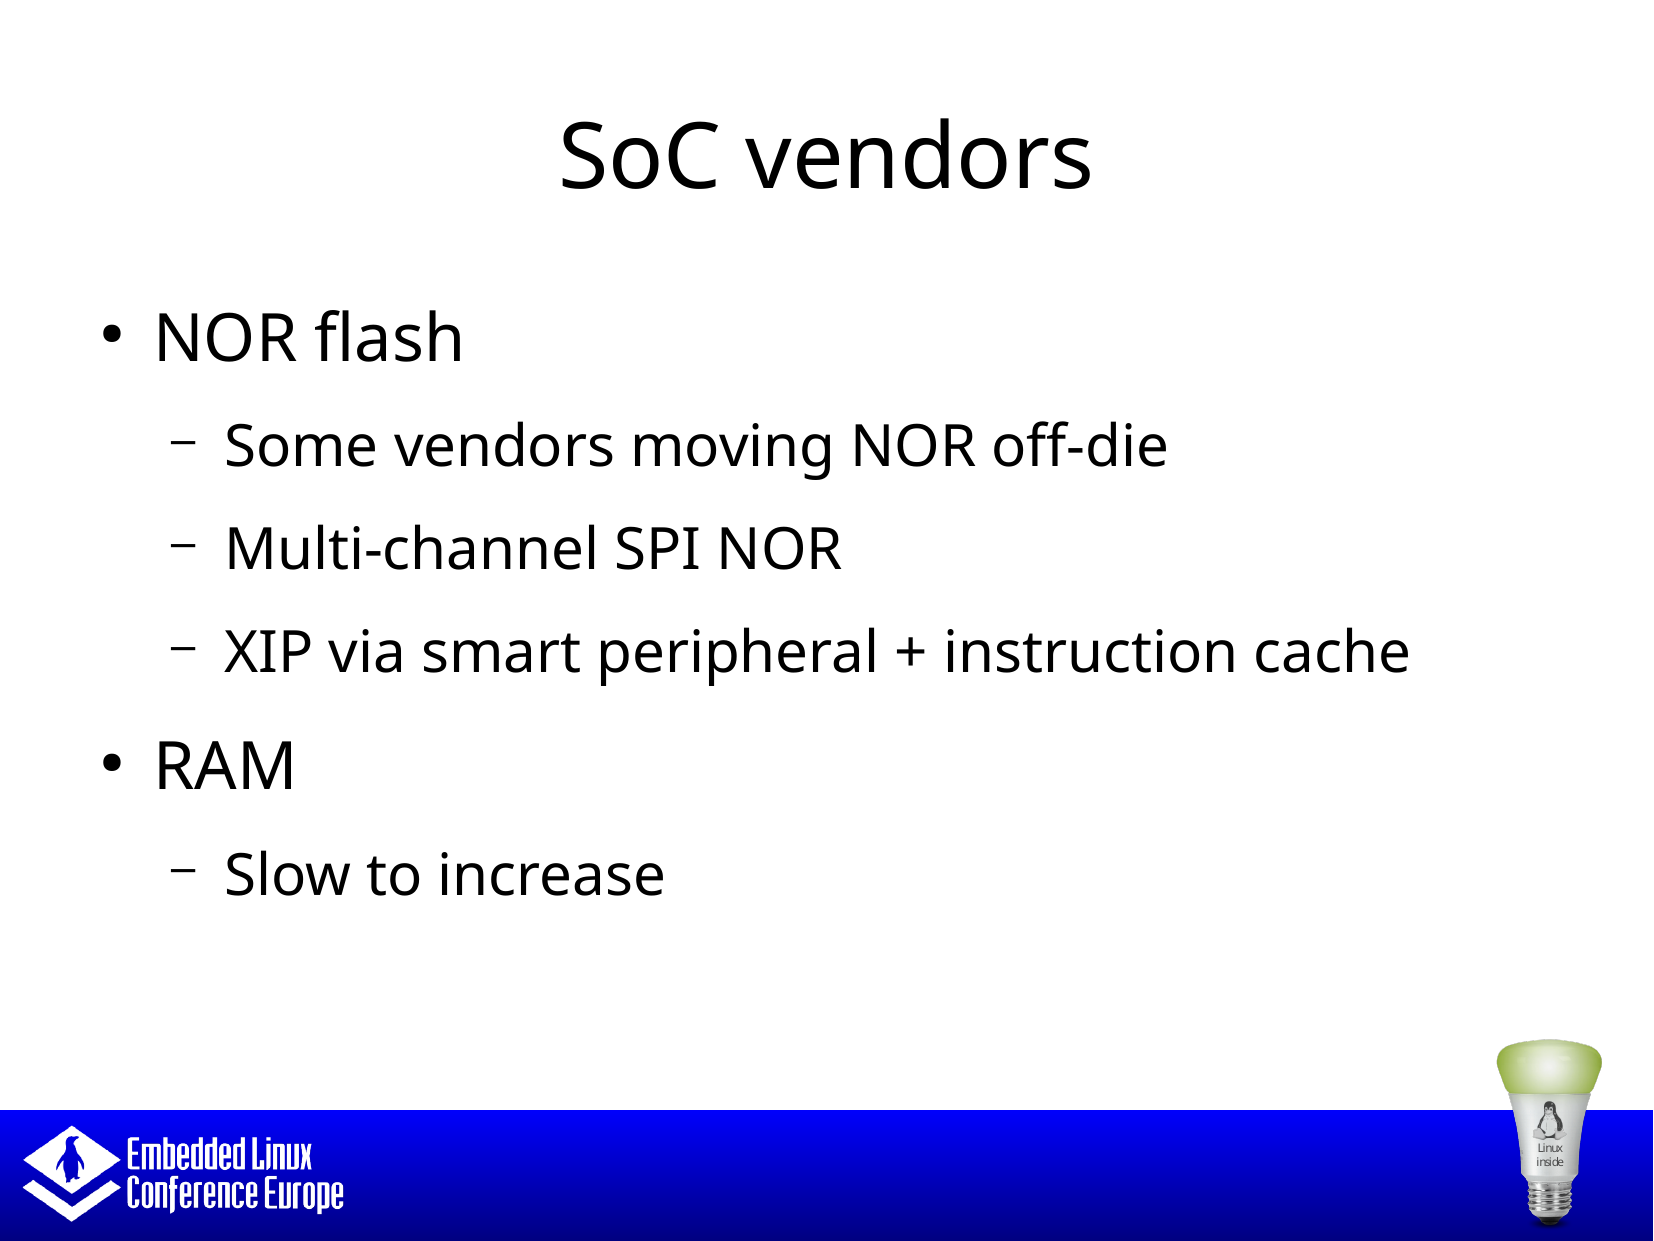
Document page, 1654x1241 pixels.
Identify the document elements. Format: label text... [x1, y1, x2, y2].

picture [18, 1120, 348, 1226]
list NOR flash Some vendors moving NOR off-die Multi-channel SPI NOR XIP via smart peripheral + instruction cache RAM Slow to increase [82, 290, 1571, 1010]
title SoC vendors [82, 49, 1571, 257]
